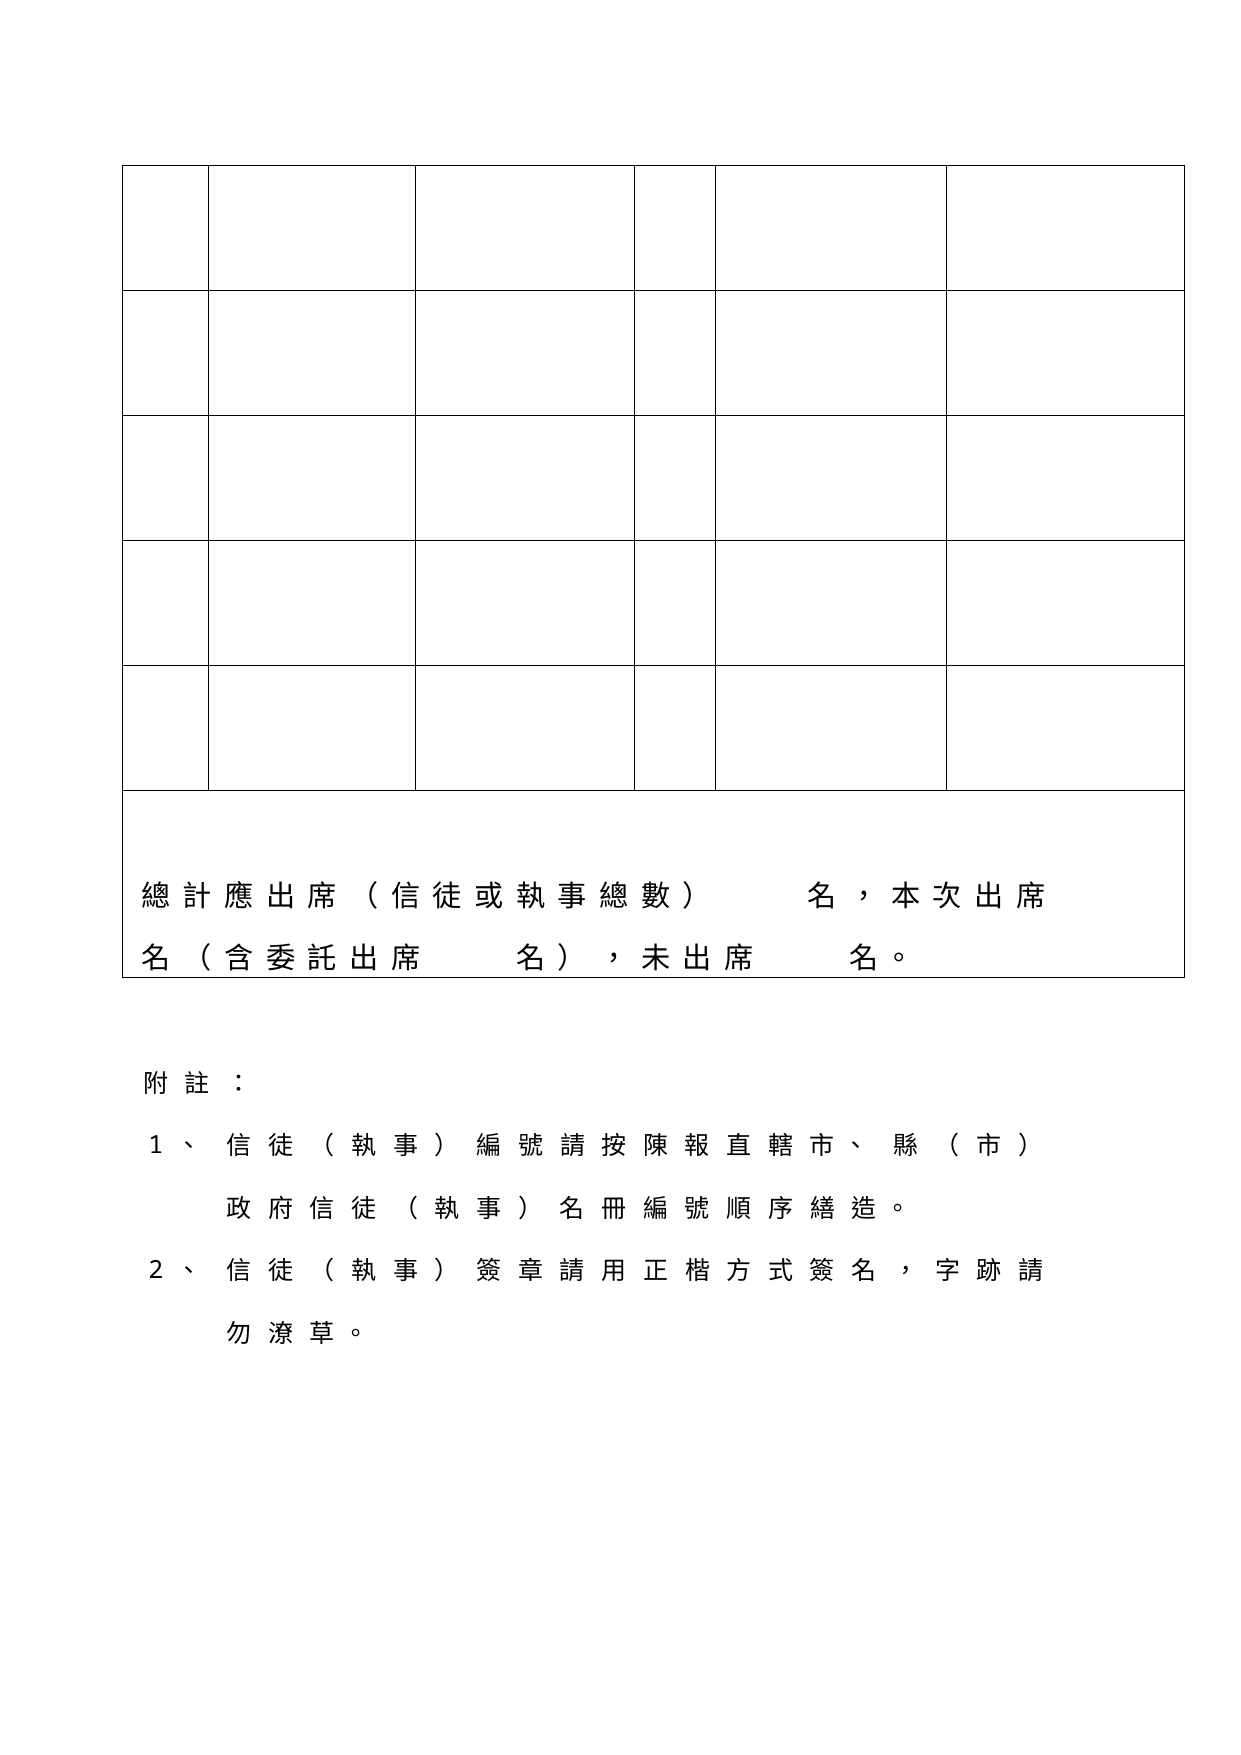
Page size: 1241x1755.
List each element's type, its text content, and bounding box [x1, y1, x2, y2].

table_cell [123, 291, 208, 414]
table_cell [716, 666, 946, 789]
table_cell 總計應出席（信徒或執事總數） 名，本次出席 名（含委託出席 名），未出席 名。 [123, 791, 1184, 977]
table_cell [123, 416, 208, 539]
table_cell [416, 666, 634, 789]
table_cell [635, 541, 715, 664]
table_cell [947, 666, 1184, 789]
table_cell [209, 291, 415, 414]
table_cell [209, 416, 415, 539]
table_cell [123, 541, 208, 664]
table_cell [716, 291, 946, 414]
table_cell [209, 541, 415, 664]
text 1、信徒（執事）編號請按陳報直轄市、縣（市）政府信徒（執事）名冊編號順序繕造。 [135, 1102, 1051, 1227]
table_cell [947, 166, 1184, 289]
table_cell [123, 166, 208, 289]
table_cell [123, 666, 208, 789]
table_cell [209, 666, 415, 789]
table_cell [947, 416, 1184, 539]
table_cell [416, 291, 634, 414]
table_cell [416, 416, 634, 539]
table_cell [635, 416, 715, 539]
table_cell [635, 166, 715, 289]
table_cell [716, 541, 946, 664]
table_cell [716, 166, 946, 289]
table_cell [635, 291, 715, 414]
table_cell [947, 291, 1184, 414]
table_cell [416, 541, 634, 664]
table_cell [635, 666, 715, 789]
table_cell [716, 416, 946, 539]
table_cell [209, 166, 415, 289]
text 2、信徒（執事）簽章請用正楷方式簽名，字跡請勿潦草。 [135, 1227, 1051, 1352]
text 附註： [135, 1039, 1051, 1102]
table_cell [416, 166, 634, 289]
table_cell [947, 541, 1184, 664]
